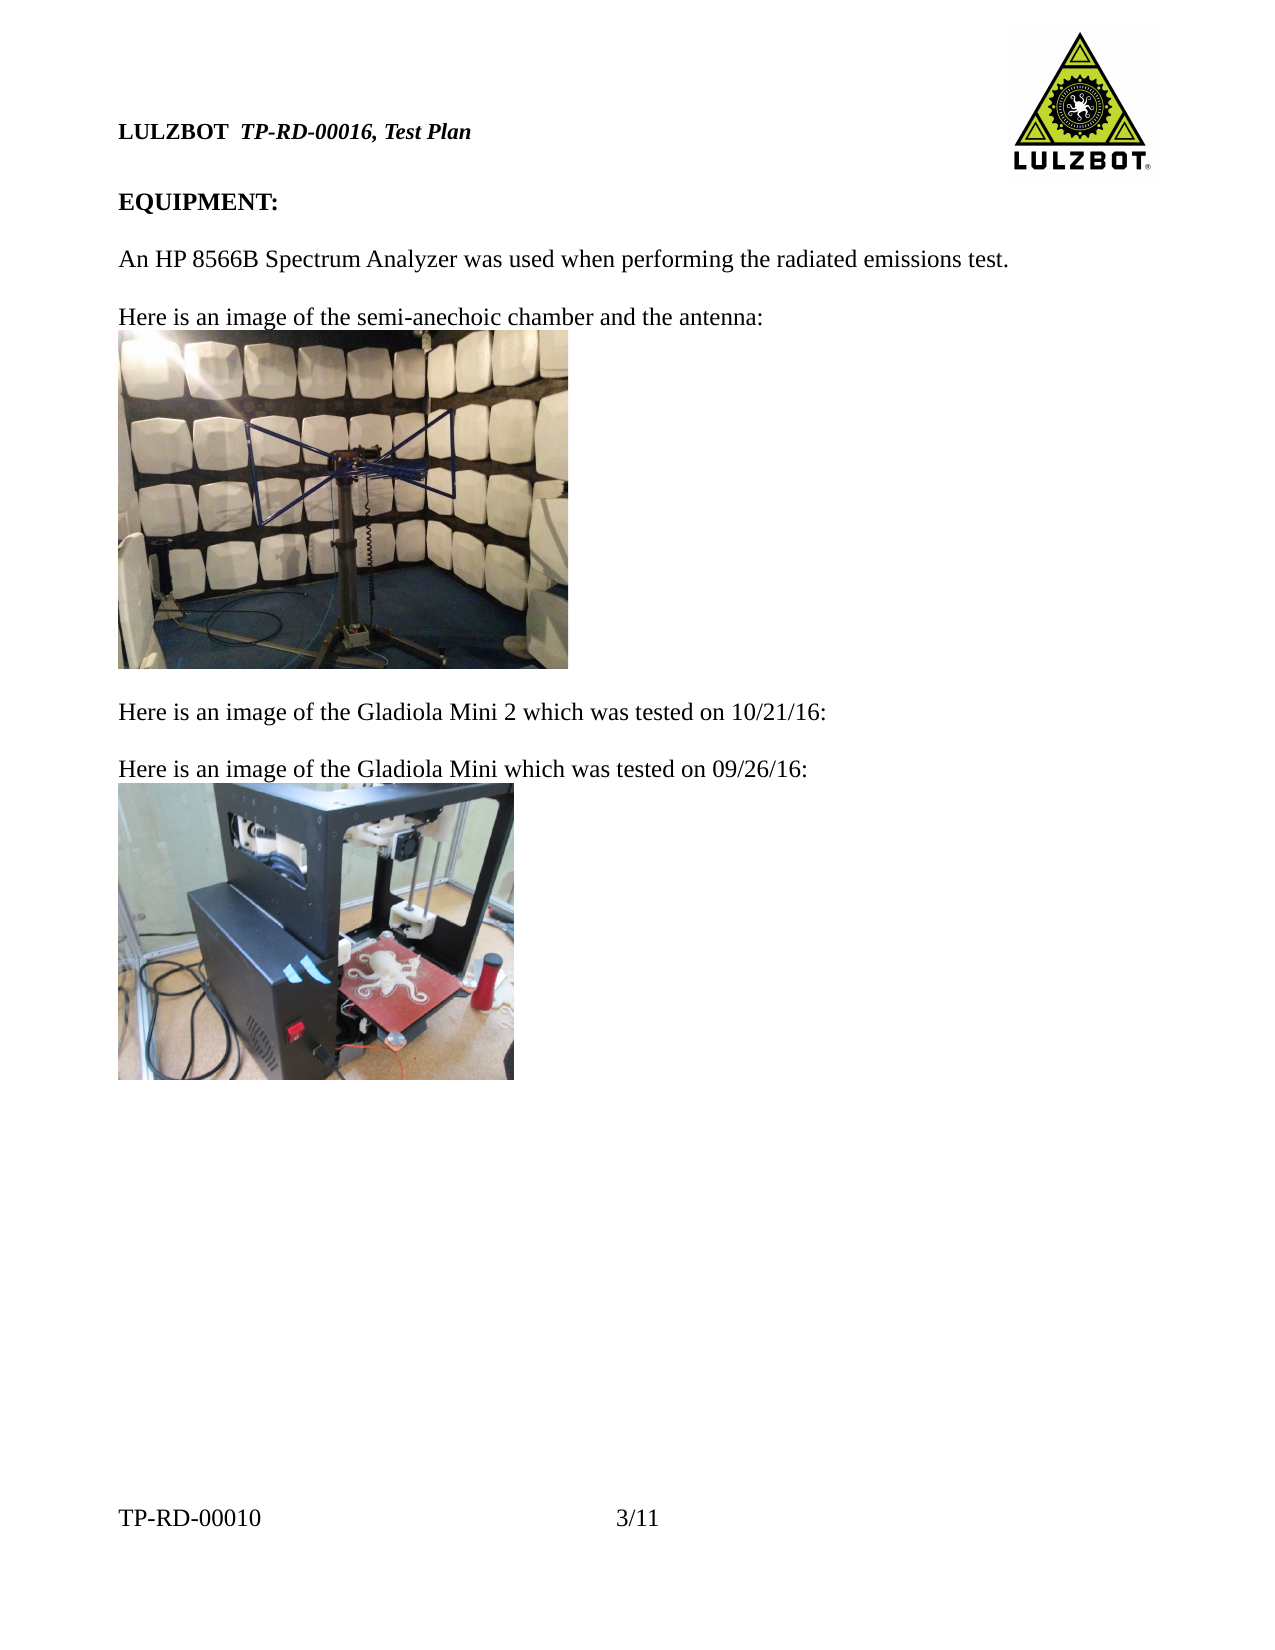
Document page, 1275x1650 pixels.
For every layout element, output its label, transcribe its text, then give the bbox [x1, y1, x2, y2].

text Here is an image of the Gladiola Mini which was tested on 09/26/16: [118, 754, 1157, 783]
text Here is an image of the Gladiola Mini 2 which was tested on 10/21/16: [118, 697, 1157, 726]
text Here is an image of the semi-anechoic chamber and the antenna: [118, 302, 1157, 331]
picture [118, 783, 514, 1080]
picture [1005, 22, 1160, 183]
text EQUIPMENT: [118, 187, 1157, 216]
text An HP 8566B Spectrum Analyzer was used when performing the radiated emissions test. [118, 244, 1157, 273]
picture [118, 330, 569, 669]
